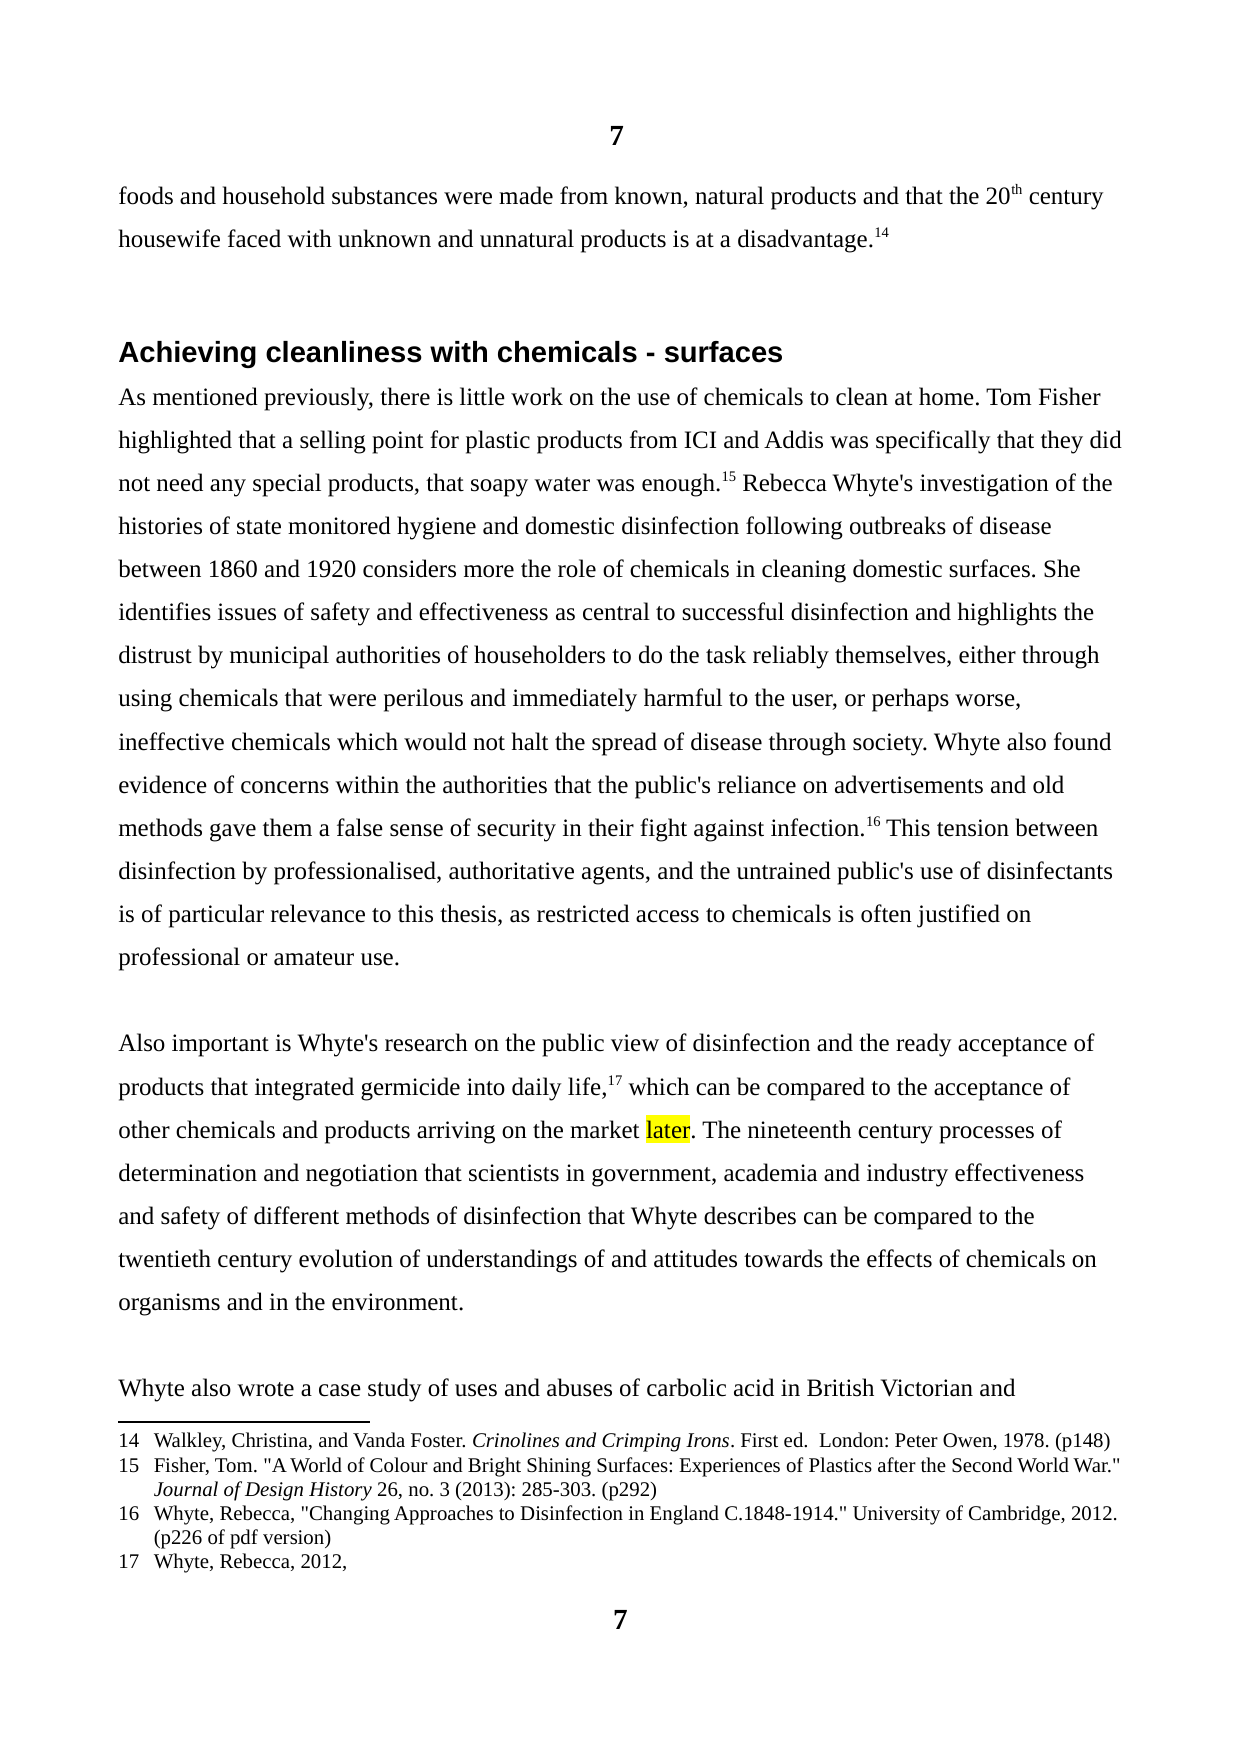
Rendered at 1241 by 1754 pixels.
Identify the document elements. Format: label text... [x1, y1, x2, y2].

text Also important is Whyte's research on the public view of disinfection and the ready acceptance of products that integrated germicide into daily life, which can be compared to the acceptance of other chemicals and products arriving on the market later. The nineteenth century processes of determination and negotiation that scientists in government, academia and industry effectiveness and safety of different methods of disinfection that Whyte describes can be compared to the twentieth century evolution of understandings of and attitudes towards the effects of chemicals on organisms and in the environment. [118, 1028, 1122, 1316]
text Fisher, Tom. "A World of Colour and Bright Shining Surfaces: Experiences of Plastics after the Second World War." Journal of Design History 26, no. 3 (2013): 285-303. (p292) [118, 1452, 1122, 1501]
text foods and household substances were made from known, natural products and that the 20th century housewife faced with unknown and unnatural products is at a disadvantage. [118, 181, 1122, 253]
text Whyte also wrote a case study of uses and abuses of carbolic acid in British Victorian and [118, 1373, 1122, 1402]
text As mentioned previously, there is little work on the use of chemicals to clean at home. Tom Fisher highlighted that a selling point for plastic products from ICI and Addis was specifically that they did not need any special products, that soapy water was enough. Rebecca Whyte's investigation of the histories of state monitored hygiene and domestic disinfection following outbreaks of disease between 1860 and 1920 considers more the role of chemicals in cleaning domestic surfaces. She identifies issues of safety and effectiveness as central to successful disinfection and highlights the distrust by municipal authorities of householders to do the task reliably themselves, either through using chemicals that were perilous and immediately harmful to the user, or perhaps worse, ineffective chemicals which would not halt the spread of disease through society. Whyte also found evidence of concerns within the authorities that the public's reliance on advertisements and old methods gave them a false sense of security in their fight against infection. This tension between disinfection by professionalised, authoritative agents, and the untrained public's use of disinfectants is of particular relevance to this thesis, as restricted access to chemicals is often justified on professional or amateur use. [118, 382, 1122, 971]
text Walkley, Christina, and Vanda Foster. Crinolines and Crimping Irons. First ed. London: Peter Owen, 1978. (p148) [118, 1428, 1122, 1452]
text Whyte, Rebecca, "Changing Approaches to Disinfection in England C.1848-1914." University of Cambridge, 2012. (p226 of pdf version) [118, 1501, 1122, 1549]
text Whyte, Rebecca, 2012, [118, 1549, 1122, 1573]
subtitle Achieving cleanliness with chemicals - surfaces [118, 336, 1122, 369]
